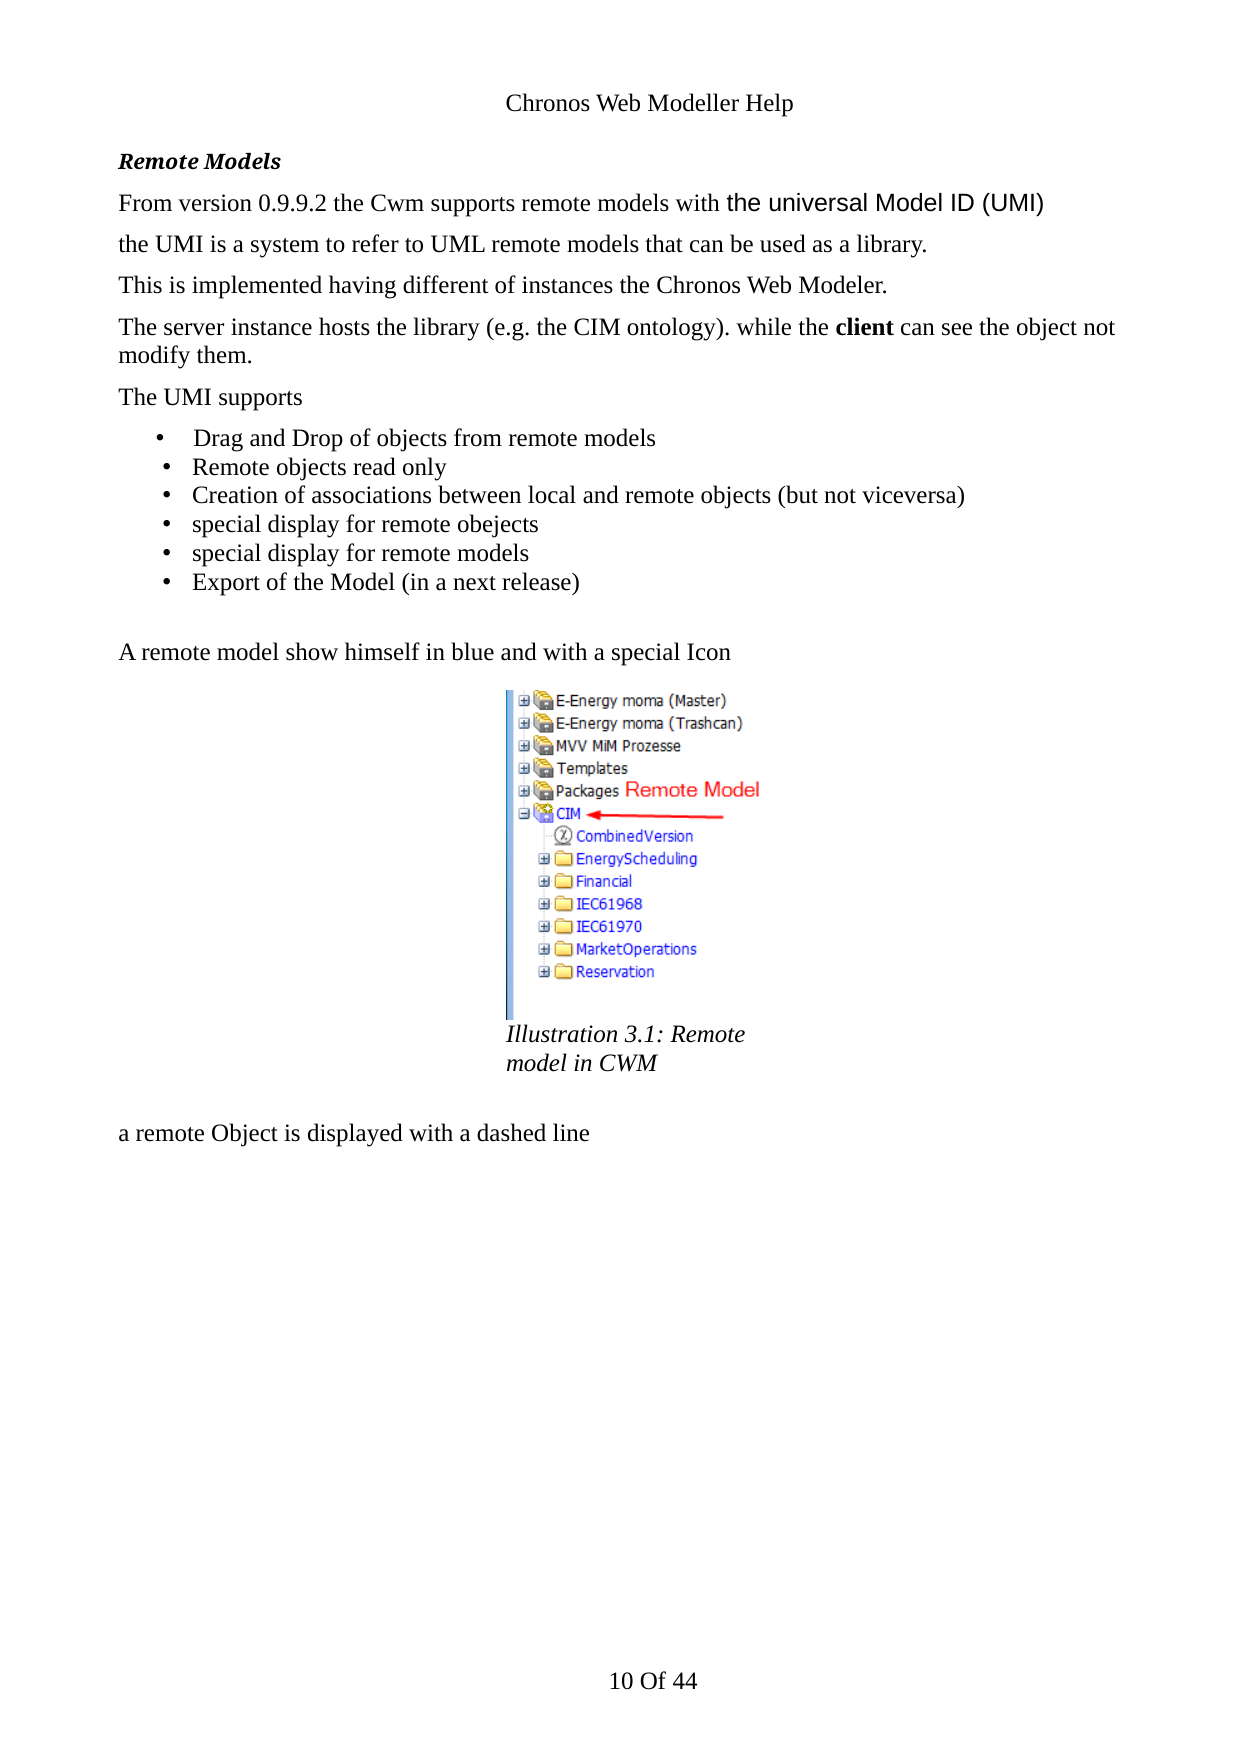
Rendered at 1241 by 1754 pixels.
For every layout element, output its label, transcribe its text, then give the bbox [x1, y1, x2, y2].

text the UMI is a system to refer to UML remote models that can be used as a library. [118, 229, 1181, 258]
picture [508, 690, 794, 1020]
subtitle Remote Models [118, 146, 1181, 175]
list Remote objects read only [162, 452, 1181, 481]
text From version 0.9.9.2 the Cwm supports remote models with the universal Model ID (UMI) [118, 188, 1181, 217]
list Creation of associations between local and remote objects (but not viceversa) [162, 481, 1181, 509]
text A remote model show himself in blue and with a special Icon [118, 637, 1181, 666]
text The UMI supports [118, 382, 1181, 411]
list special display for remote models [162, 538, 1181, 567]
list Export of the Model (in a next release) [162, 567, 1181, 596]
text a remote Object is displayed with a dashed line [118, 1118, 1181, 1147]
text The server instance hosts the library (e.g. the CIM ontology). while the client can see the object not modify them. [118, 312, 1181, 369]
list special display for remote obejects [162, 509, 1181, 538]
list Drag and Drop of objects from remote models [156, 423, 1181, 452]
text Illustration 3.1: Remote model in CWM [506, 1020, 793, 1077]
text This is implemented having different of instances the Chronos Web Modeler. [118, 271, 1181, 299]
